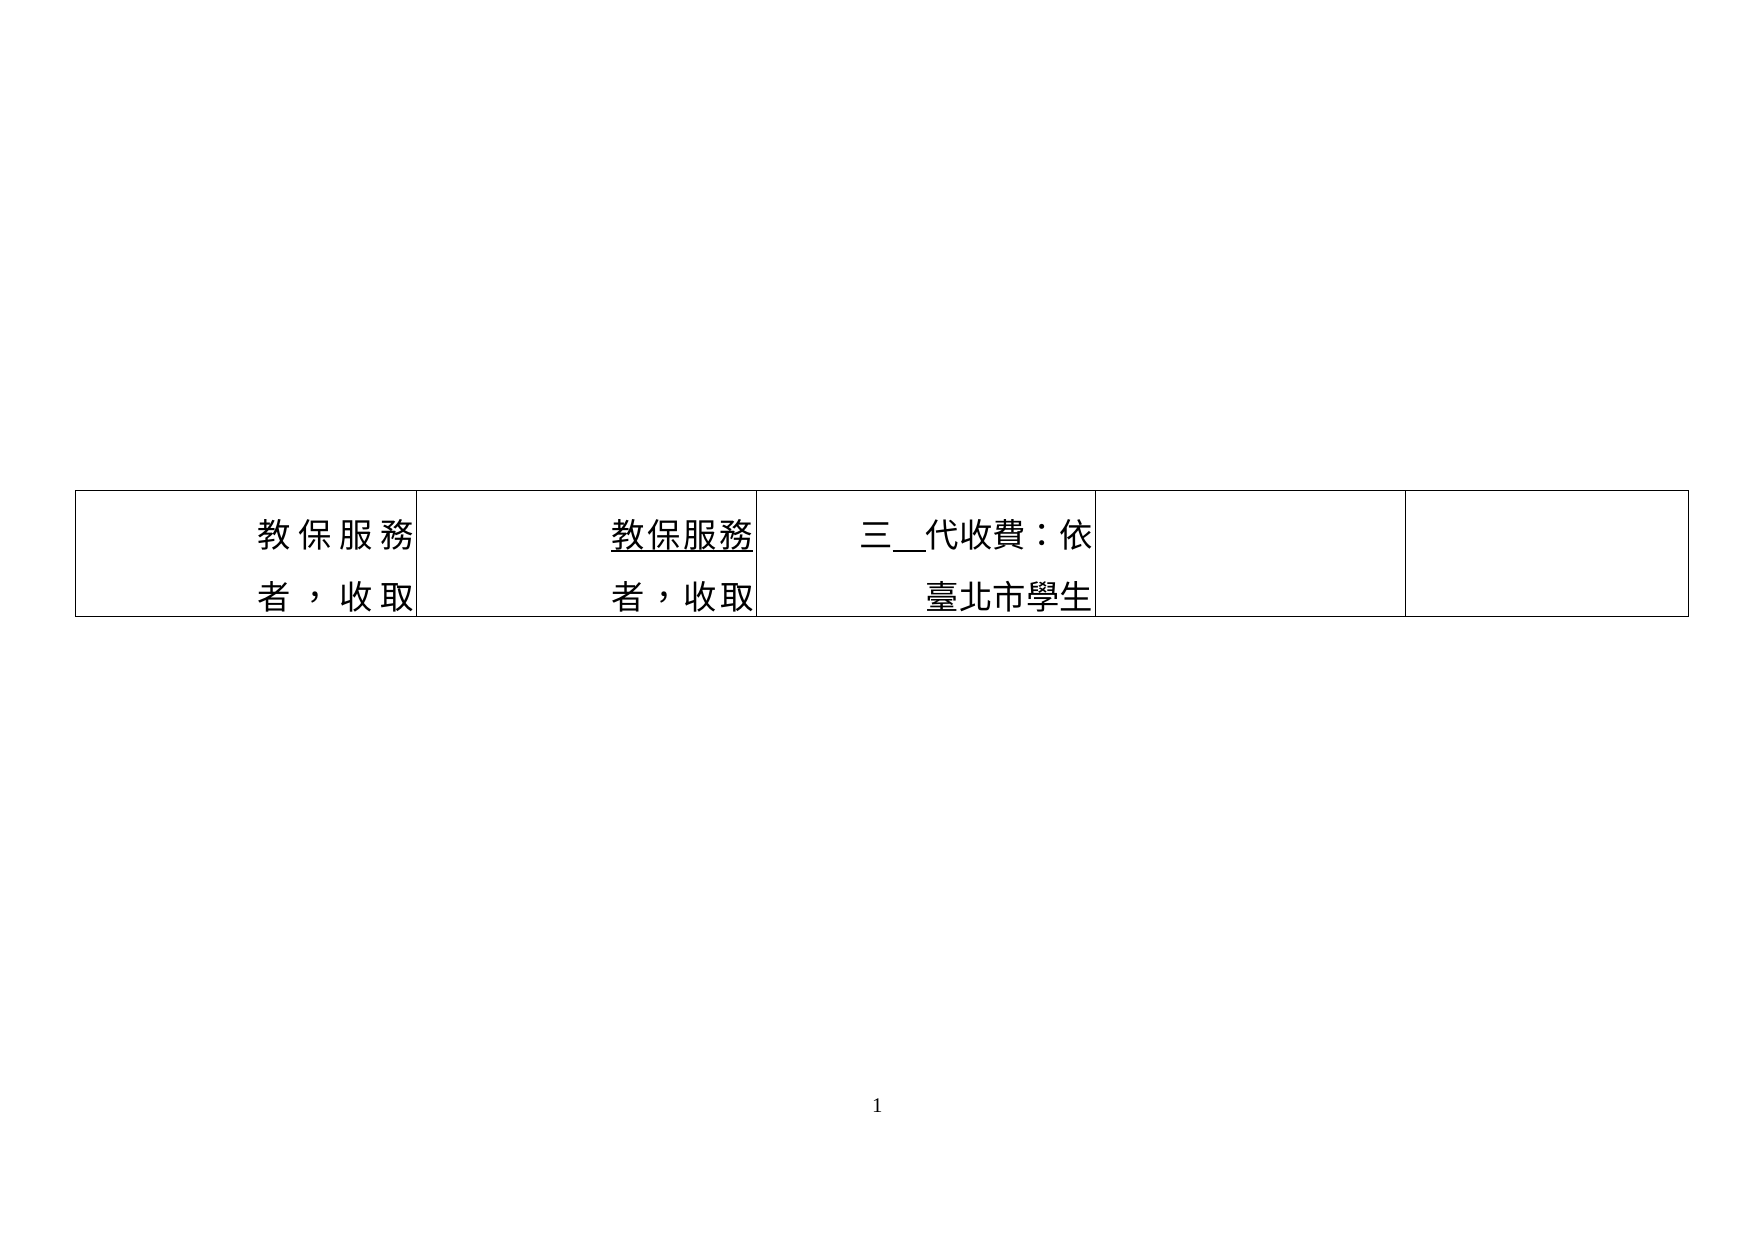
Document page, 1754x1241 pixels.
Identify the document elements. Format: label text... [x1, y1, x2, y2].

table_cell [1406, 491, 1688, 616]
table_cell 教保服務者，收取 [417, 491, 756, 616]
table_cell 教保服務者，收取 [76, 491, 416, 616]
table_cell [1096, 491, 1405, 616]
table_cell 三 代收費：依臺北市學生 [757, 491, 1095, 616]
